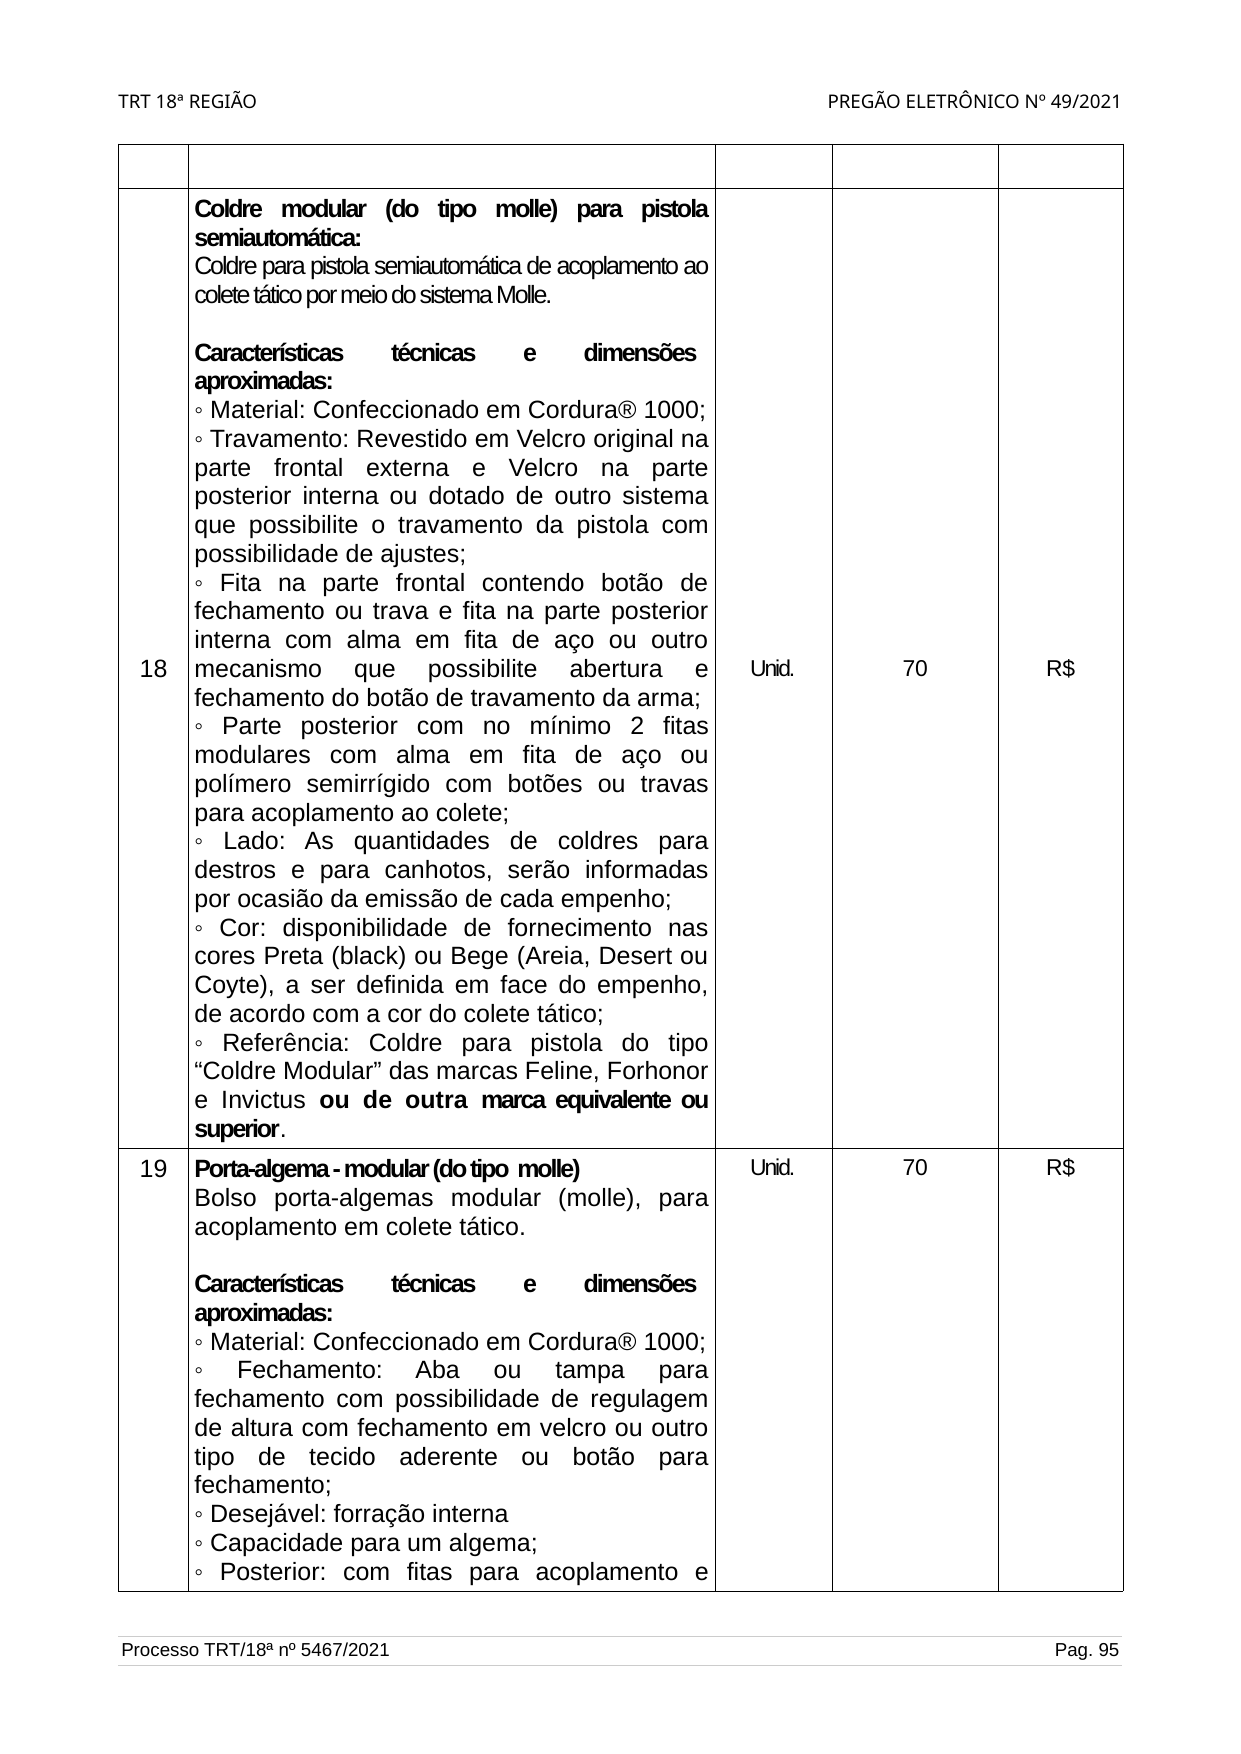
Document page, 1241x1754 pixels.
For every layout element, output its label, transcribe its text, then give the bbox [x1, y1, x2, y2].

table_cell [716, 145, 832, 188]
table_cell 18 [119, 189, 188, 1148]
table_cell Unid. [716, 189, 832, 1148]
table_cell [833, 145, 998, 188]
table_cell 19 [119, 1149, 188, 1591]
table_cell Unid. [716, 1149, 832, 1591]
table_cell 70 [833, 189, 998, 1148]
table_cell Porta-algema - modular (do tipo molle) Bolso porta-algemas modular (molle), para acoplamento em colete tático. Características técnicas e dimensões aproximadas: ◦ Material: Confeccionado em Cordura® 1000; ◦ Fechamento: Aba ou tampa para fechamento com possibilidade de regulagem de altura com fechamento em velcro ou outro tipo de tecido aderente ou botão para fechamento; ◦ Desejável: forração interna ◦ Capacidade para um algema; ◦ Posterior: com fitas para acoplamento e [189, 1149, 715, 1591]
table_cell [119, 145, 188, 188]
table_cell R$ [999, 189, 1123, 1148]
table_cell R$ [999, 1149, 1123, 1591]
table_cell Coldre modular (do tipo molle) para pistola semiautomática: Coldre para pistola semiautomática de acoplamento ao colete tático por meio do sistema Molle. Características técnicas e dimensões aproximadas: ◦ Material: Confeccionado em Cordura® 1000; ◦ Travamento: Revestido em Velcro original na parte frontal externa e Velcro na parte posterior interna ou dotado de outro sistema que possibilite o travamento da pistola com possibilidade de ajustes; ◦ Fita na parte frontal contendo botão de fechamento ou trava e fita na parte posterior interna com alma em fita de aço ou outro mecanismo que possibilite abertura e fechamento do botão de travamento da arma; ◦ Parte posterior com no mínimo 2 fitas modulares com alma em fita de aço ou polímero semirrígido com botões ou travas para acoplamento ao colete; ◦ Lado: As quantidades de coldres para destros e para canhotos, serão informadas por ocasião da emissão de cada empenho; ◦ Cor: disponibilidade de fornecimento nas cores Preta (black) ou Bege (Areia, Desert ou Coyte), a ser definida em face do empenho, de acordo com a cor do colete tático; ◦ Referência: Coldre para pistola do tipo “Coldre Modular” das marcas Feline, Forhonor e Invictus ou de outra marca equivalente ou superior. [189, 189, 715, 1148]
table_cell 70 [833, 1149, 998, 1591]
table_cell [999, 145, 1123, 188]
